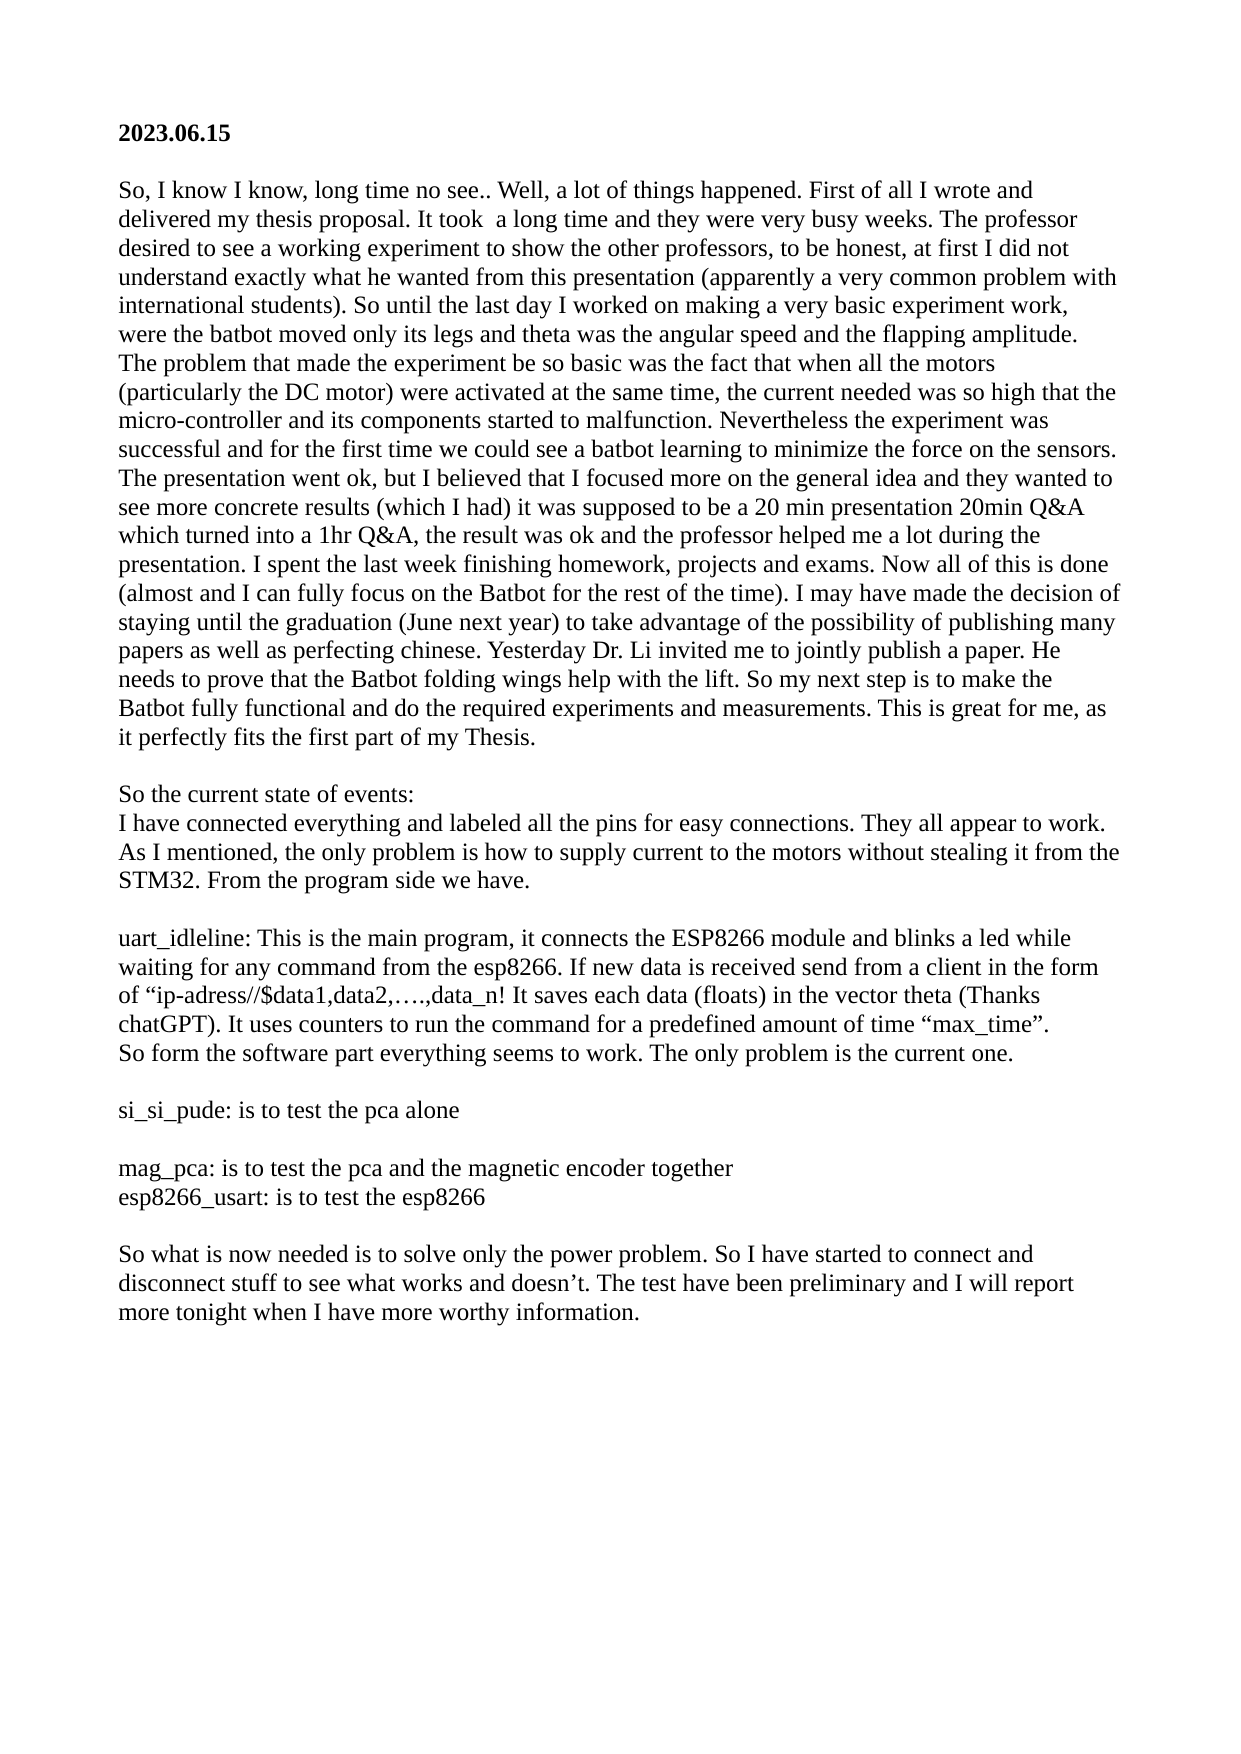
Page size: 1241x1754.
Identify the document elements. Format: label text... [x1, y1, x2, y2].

text So, I know I know, long time no see.. Well, a lot of things happened. First of all I wrote and delivered my thesis proposal. It took a long time and they were very busy weeks. The professor desired to see a working experiment to show the other professors, to be honest, at first I did not understand exactly what he wanted from this presentation (apparently a very common problem with international students). So until the last day I worked on making a very basic experiment work, were the batbot moved only its legs and theta was the angular speed and the flapping amplitude. The problem that made the experiment be so basic was the fact that when all the motors (particularly the DC motor) were activated at the same time, the current needed was so high that the micro-controller and its components started to malfunction. Nevertheless the experiment was successful and for the first time we could see a batbot learning to minimize the force on the sensors. The presentation went ok, but I believed that I focused more on the general idea and they wanted to see more concrete results (which I had) it was supposed to be a 20 min presentation 20min Q&A which turned into a 1hr Q&A, the result was ok and the professor helped me a lot during the presentation. I spent the last week finishing homework, projects and exams. Now all of this is done (almost and I can fully focus on the Batbot for the rest of the time). I may have made the decision of staying until the graduation (June next year) to take advantage of the possibility of publishing many papers as well as perfecting chinese. Yesterday Dr. Li invited me to jointly publish a paper. He needs to prove that the Batbot folding wings help with the lift. So my next step is to make the Batbot fully functional and do the required experiments and measurements. This is great for me, as it perfectly fits the first part of my Thesis. [118, 176, 1122, 751]
text esp8266_usart: is to test the esp8266 [118, 1182, 1122, 1211]
text I have connected everything and labeled all the pins for easy connections. They all appear to work. As I mentioned, the only problem is how to supply current to the motors without stealing it from the STM32. From the program side we have. [118, 808, 1122, 894]
text So form the software part everything seems to work. The only problem is the current one. [118, 1038, 1122, 1067]
text si_si_pude: is to test the pca alone [118, 1096, 1122, 1124]
text 2023.06.15 [118, 118, 1122, 147]
text So the current state of events: [118, 779, 1122, 808]
text mag_pca: is to test the pca and the magnetic encoder together [118, 1153, 1122, 1182]
text uart_idleline: This is the main program, it connects the ESP8266 module and blinks a led while waiting for any command from the esp8266. If new data is received send from a client in the form of “ip-adress//$data1,data2,….,data_n! It saves each data (floats) in the vector theta (Thanks chatGPT). It uses counters to run the command for a predefined amount of time “max_time”. [118, 923, 1122, 1038]
text So what is now needed is to solve only the power problem. So I have started to connect and disconnect stuff to see what works and doesn’t. The test have been preliminary and I will report more tonight when I have more worthy information. [118, 1239, 1122, 1326]
